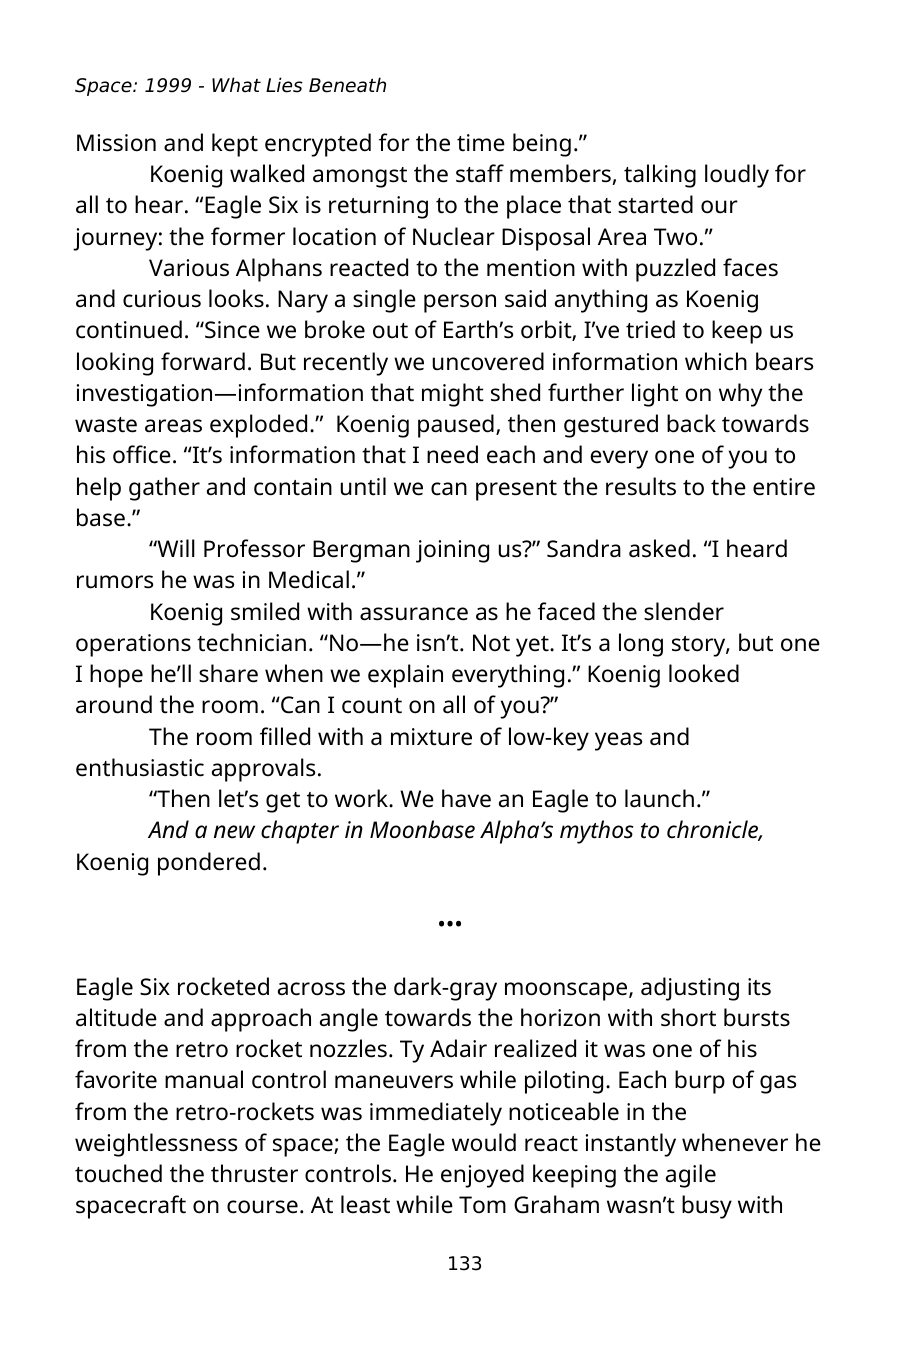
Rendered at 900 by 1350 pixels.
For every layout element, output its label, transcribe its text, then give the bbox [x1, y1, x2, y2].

text Eagle Six rocketed across the dark-gray moonscape, adjusting its altitude and approach angle towards the horizon with short bursts from the retro rocket nozzles. Ty Adair realized it was one of his favorite manual control maneuvers while piloting. Each burp of gas from the retro-rockets was immediately noticeable in the weightlessness of space; the Eagle would react instantly whenever he touched the thruster controls. He enjoyed keeping the agile spacecraft on course. At least while Tom Graham wasn’t busy with [75, 971, 825, 1221]
text Koenig walked amongst the staff members, talking loudly for all to hear. “Eagle Six is returning to the place that started our journey: the former location of Nuclear Disposal Area Two.” [75, 158, 825, 252]
text ••• [75, 908, 825, 939]
text “Then let’s get to work. We have an Eagle to launch.” [75, 783, 825, 814]
text “Will Professor Bergman joining us?” Sandra asked. “I heard rumors he was in Medical.” [75, 533, 825, 596]
text Various Alphans reacted to the mention with puzzled faces and curious looks. Nary a single person said anything as Koenig continued. “Since we broke out of Earth’s orbit, I’ve tried to keep us looking forward. But recently we uncovered information which bears investigation—information that might shed further light on why the waste areas exploded.” Koenig paused, then gestured back towards his office. “It’s information that I need each and every one of you to help gather and contain until we can present the results to the entire base.” [75, 252, 825, 533]
text And a new chapter in Moonbase Alpha’s mythos to chronicle, Koenig pondered. [75, 814, 825, 877]
text Koenig smiled with assurance as he faced the slender operations technician. “No—he isn’t. Not yet. It’s a long story, but one I hope he’ll share when we explain everything.” Koenig looked around the room. “Can I count on all of you?” [75, 596, 825, 721]
text The room filled with a mixture of low-key yeas and enthusiastic approvals. [75, 721, 825, 783]
text Mission and kept encrypted for the time being.” [75, 127, 825, 158]
